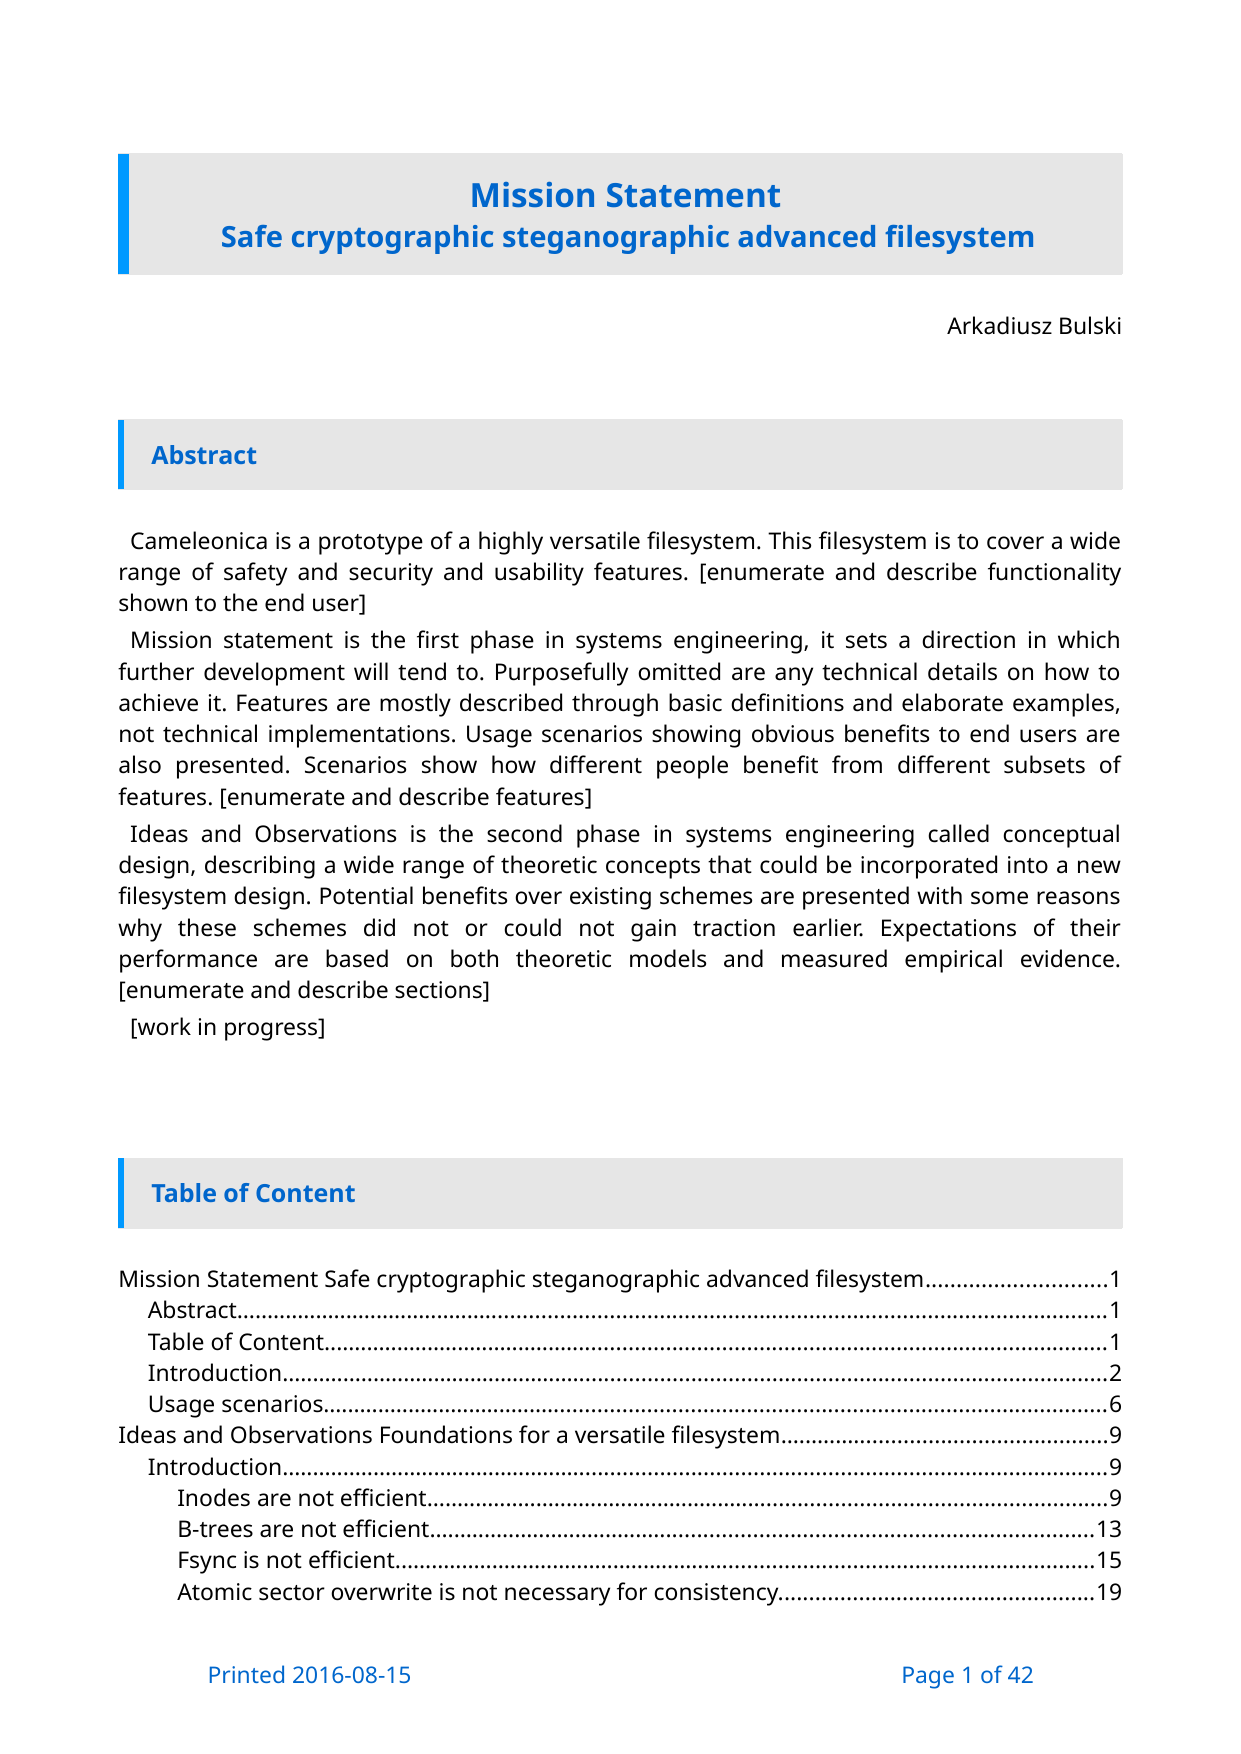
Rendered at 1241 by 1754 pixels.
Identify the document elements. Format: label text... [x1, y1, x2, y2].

text Ideas and Observations is the second phase in systems engineering called conceptual design, describing a wide range of theoretic concepts that could be incorporated into a new filesystem design. Potential benefits over existing schemes are presented with some reasons why these schemes did not or could not gain traction earlier. Expectations of their performance are based on both theoretic models and measured empirical evidence. [enumerate and describe sections] [118, 818, 1122, 1005]
text Atomic sector overwrite is not necessary for consistency. 19 [177, 1576, 1122, 1607]
text Table of Content 1 [148, 1326, 1122, 1357]
text Mission Statement Safe cryptographic steganographic advanced filesystem 1 [118, 1263, 1122, 1294]
text Arkadiusz Bulski [118, 310, 1122, 341]
text Usage scenarios 6 [148, 1388, 1122, 1419]
text Introduction 9 [148, 1451, 1122, 1482]
text Mission statement is the first phase in systems engineering, it sets a direction in which further development will tend to. Purposefully omitted are any technical details on how to achieve it. Features are mostly described through basic definitions and elaborate examples, not technical implementations. Usage scenarios showing obvious benefits to end users are also presented. Scenarios show how different people benefit from different subsets of features. [enumerate and describe features] [118, 624, 1122, 812]
subtitle Table of Content [124, 1159, 1122, 1228]
text Cameleonica is a prototype of a highly versatile filesystem. This filesystem is to cover a wide range of safety and security and usability features. [enumerate and describe functionality shown to the end user] [118, 524, 1122, 618]
text Fsync is not efficient. 15 [177, 1544, 1122, 1576]
text Abstract 1 [148, 1294, 1122, 1326]
text Ideas and Observations Foundations for a versatile filesystem 9 [118, 1419, 1122, 1451]
text B-trees are not efficient. 13 [177, 1513, 1122, 1544]
subtitle Abstract [124, 421, 1122, 489]
text Introduction 2 [148, 1357, 1122, 1388]
text [work in progress] [118, 1011, 1122, 1042]
text Inodes are not efficient. 9 [177, 1482, 1122, 1513]
subtitle Mission Statement Safe cryptographic steganographic advanced filesystem [129, 155, 1122, 274]
